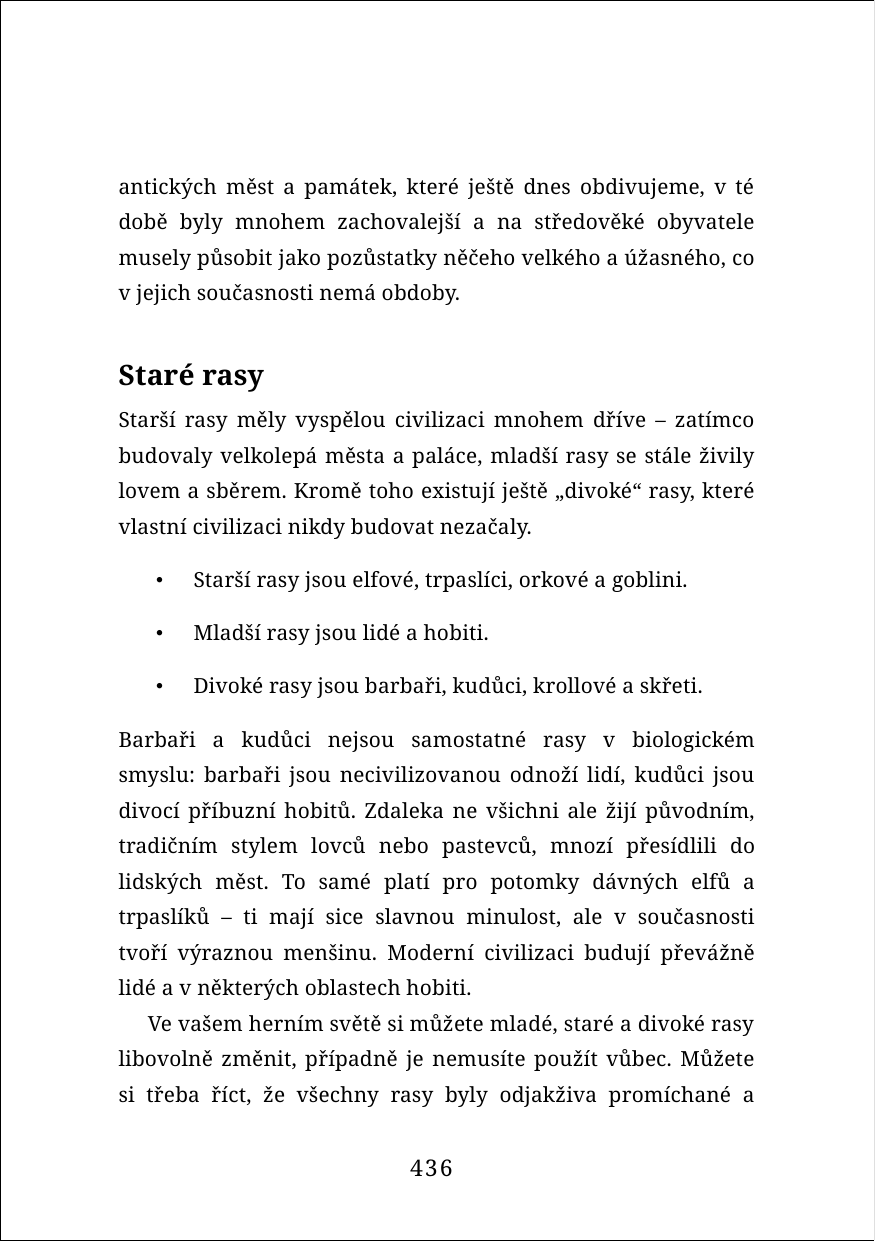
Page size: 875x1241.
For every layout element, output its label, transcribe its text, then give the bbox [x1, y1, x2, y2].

subtitle Staré rasy [118, 355, 756, 393]
text Starší rasy měly vyspělou civilizaci mnohem dříve – zatímco budovaly velkolepá města a paláce, mladší rasy se stále živily lovem a sběrem. Kromě toho existují ještě „divoké“ rasy, které vlastní civilizaci nikdy budovat nezačaly. [118, 405, 756, 540]
list Divoké rasy jsou barbaři, kudůci, krollové a skřeti. [156, 672, 756, 700]
list Starší rasy jsou elfové, trpaslíci, orkové a goblini. [156, 565, 756, 593]
text Barbaři a kudůci nejsou samostatné rasy v biologickém smyslu: barbaři jsou necivilizovanou odnoží lidí, kudůci jsou divocí příbuzní hobitů. Zdaleka ne všichni ale žijí původním, tradičním stylem lovců nebo pastevců, mnozí přesídlili do lidských měst. To samé platí pro potomky dávných elfů a trpaslíků – ti mají sice slavnou minulost, ale v současnosti tvoří výraznou menšinu. Moderní civilizaci budují převážně lidé a v některých oblastech hobiti. Ve vašem herním světě si můžete mladé, staré a divoké rasy libovolně změnit, případně je nemusíte použít vůbec. Můžete si třeba říct, že všechny rasy byly odjakživa promíchané a [118, 725, 756, 1108]
text antických měst a památek, které ještě dnes obdivujeme, v té době byly mnohem zachovalejší a na středověké obyvatele musely působit jako pozůstatky něčeho velkého a úžasného, co v jejich současnosti nemá obdoby. [118, 172, 756, 307]
list Mladší rasy jsou lidé a hobiti. [156, 618, 756, 647]
